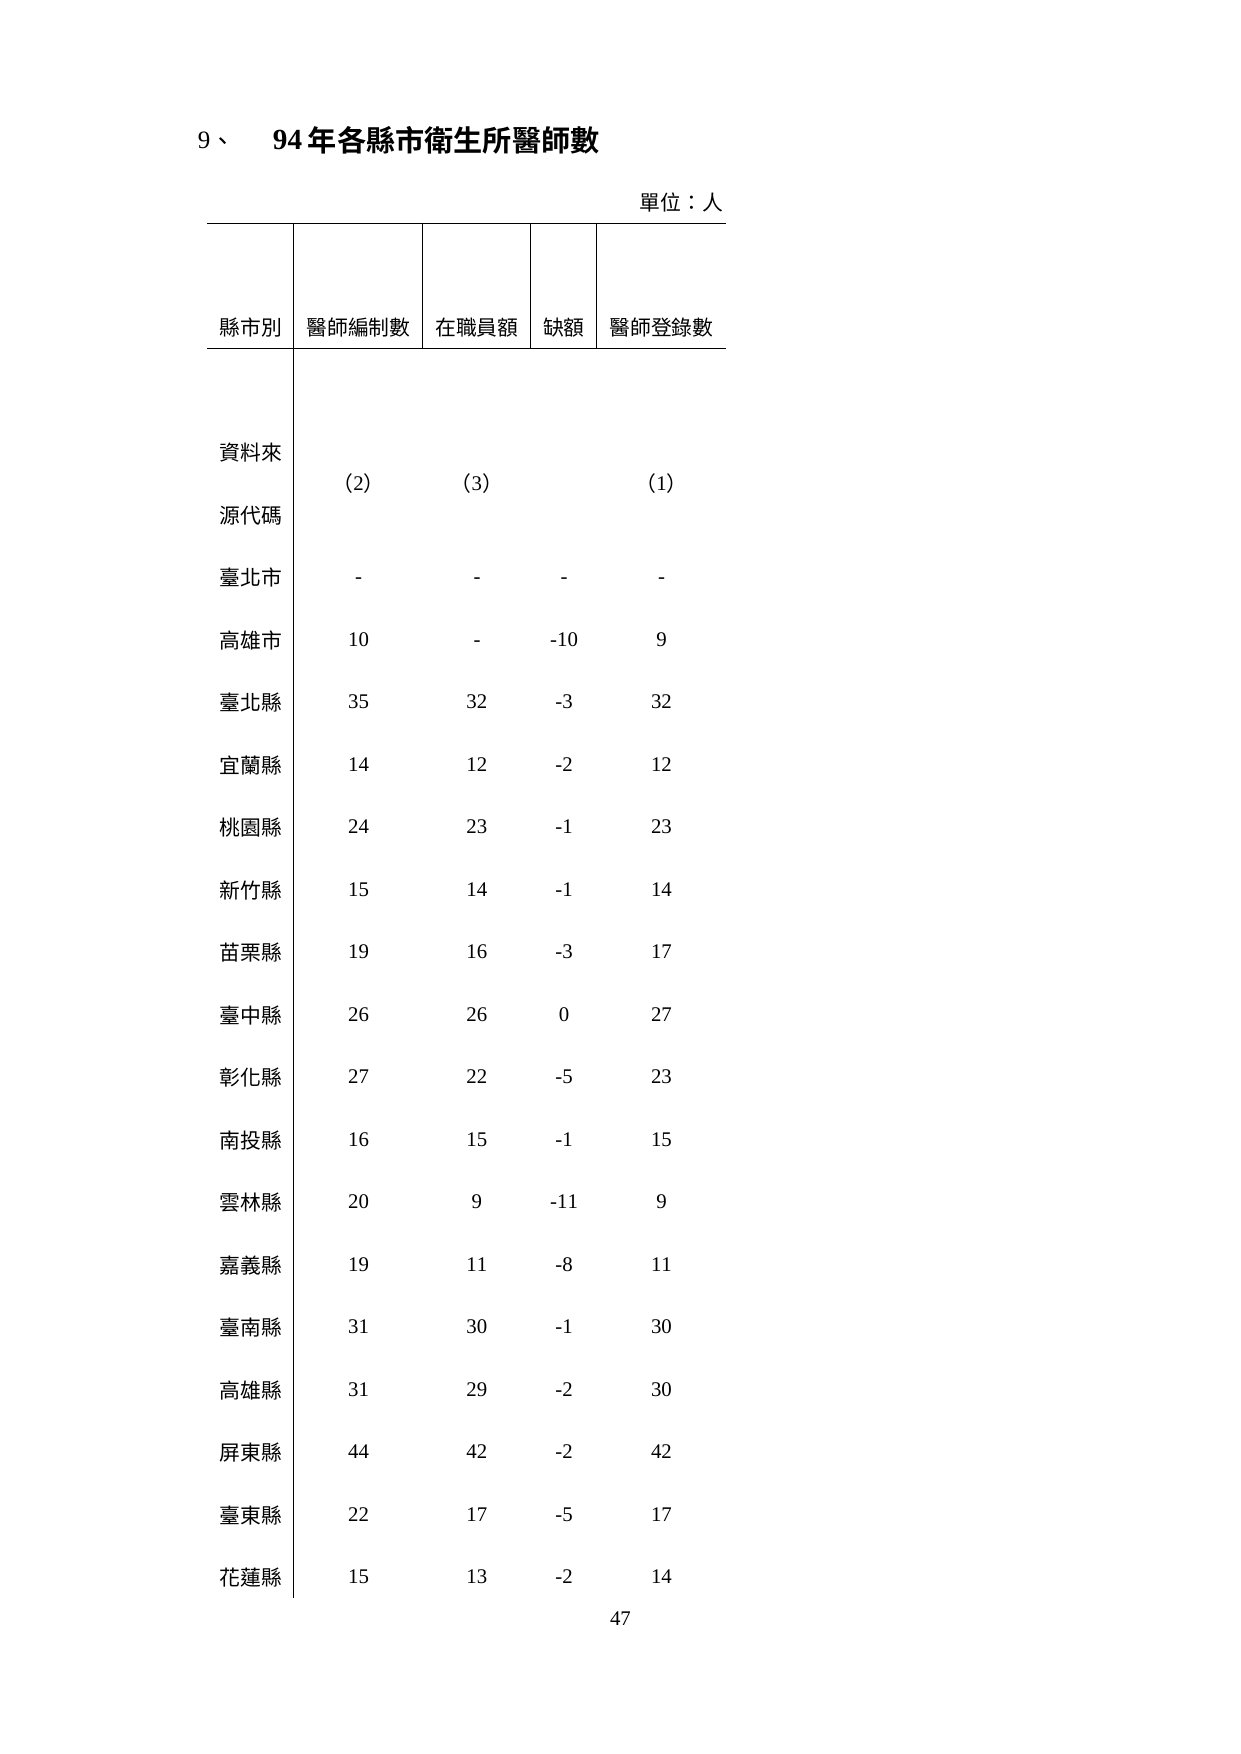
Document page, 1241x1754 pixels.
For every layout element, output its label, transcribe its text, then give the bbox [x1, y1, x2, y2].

table_cell 32 [423, 660, 531, 722]
table_cell 10 [294, 598, 423, 660]
table_cell 11 [597, 1223, 726, 1285]
table_cell 32 [597, 660, 726, 722]
table_cell 23 [597, 1035, 726, 1097]
table_cell 16 [294, 1098, 423, 1160]
table_cell 9 [597, 1160, 726, 1222]
table_cell -3 [531, 910, 597, 972]
table_cell 30 [597, 1285, 726, 1347]
table_cell 臺東縣 [207, 1473, 293, 1535]
table_cell - [531, 535, 597, 597]
table_cell 屏東縣 [207, 1410, 293, 1472]
table_cell 13 [423, 1535, 531, 1597]
table_cell 27 [597, 973, 726, 1035]
table_cell 14 [423, 848, 531, 910]
table_cell 27 [294, 1035, 423, 1097]
table_cell -1 [531, 1098, 597, 1160]
table_cell -1 [531, 1285, 597, 1347]
table_cell 22 [423, 1035, 531, 1097]
table_cell [531, 349, 597, 535]
table_cell 26 [294, 973, 423, 1035]
table_cell 雲林縣 [207, 1160, 293, 1222]
table_cell 宜蘭縣 [207, 723, 293, 785]
table_cell 縣市別 [207, 224, 293, 347]
table_cell 19 [294, 1223, 423, 1285]
table_cell -5 [531, 1035, 597, 1097]
table_cell 新竹縣 [207, 848, 293, 910]
table_cell 花蓮縣 [207, 1535, 293, 1597]
table_cell 35 [294, 660, 423, 722]
table_cell 在職員額 [423, 224, 530, 347]
table_cell 30 [597, 1348, 726, 1410]
table_cell （2） [294, 349, 423, 535]
table_cell -5 [531, 1473, 597, 1535]
table_cell 42 [597, 1410, 726, 1472]
table_cell 14 [597, 848, 726, 910]
table_cell 9 [423, 1160, 531, 1222]
table_cell 44 [294, 1410, 423, 1472]
table_cell 17 [597, 1473, 726, 1535]
table_cell 臺南縣 [207, 1285, 293, 1347]
table_cell 31 [294, 1348, 423, 1410]
table_cell 30 [423, 1285, 531, 1347]
table_cell 15 [423, 1098, 531, 1160]
table_cell 臺北縣 [207, 660, 293, 722]
table_cell 42 [423, 1410, 531, 1472]
table_cell 23 [423, 785, 531, 847]
table_cell 醫師編制數 [294, 224, 422, 347]
table_cell 15 [294, 1535, 423, 1597]
table_cell 23 [597, 785, 726, 847]
table_cell -1 [531, 848, 597, 910]
table_cell -10 [531, 598, 597, 660]
table_cell （3） [423, 349, 531, 535]
table_cell 14 [294, 723, 423, 785]
table_cell -8 [531, 1223, 597, 1285]
table_cell 醫師登錄數 [597, 224, 726, 347]
table_cell -1 [531, 785, 597, 847]
table_cell 14 [597, 1535, 726, 1597]
table_cell 15 [294, 848, 423, 910]
table_cell 29 [423, 1348, 531, 1410]
table_cell - [423, 535, 531, 597]
table_cell - [423, 598, 531, 660]
table_cell 15 [597, 1098, 726, 1160]
table_cell 20 [294, 1160, 423, 1222]
table_cell 17 [423, 1473, 531, 1535]
table_cell 26 [423, 973, 531, 1035]
table_cell 彰化縣 [207, 1035, 293, 1097]
table_cell 9 [597, 598, 726, 660]
table_cell 16 [423, 910, 531, 972]
table_header 單位：人 [207, 160, 726, 222]
table_cell 12 [423, 723, 531, 785]
table_cell -2 [531, 1535, 597, 1597]
table_cell -2 [531, 723, 597, 785]
table_cell - [294, 535, 423, 597]
table_cell -2 [531, 1410, 597, 1472]
list 94年各縣市衛生所醫師數 [198, 97, 1092, 160]
table_cell 12 [597, 723, 726, 785]
table_cell 0 [531, 973, 597, 1035]
table_cell -2 [531, 1348, 597, 1410]
table_cell 桃園縣 [207, 785, 293, 847]
table_cell 缺額 [531, 224, 596, 347]
table_cell -11 [531, 1160, 597, 1222]
table_cell 苗栗縣 [207, 910, 293, 972]
table_cell 臺北市 [207, 535, 293, 597]
table_cell -3 [531, 660, 597, 722]
table_cell 11 [423, 1223, 531, 1285]
table_cell 資料來 源代碼 [207, 349, 293, 535]
table_cell 17 [597, 910, 726, 972]
table_cell 31 [294, 1285, 423, 1347]
table_cell （1） [597, 349, 726, 535]
table_cell 臺中縣 [207, 973, 293, 1035]
table_cell - [597, 535, 726, 597]
table_cell 24 [294, 785, 423, 847]
table_cell 22 [294, 1473, 423, 1535]
table_cell 高雄市 [207, 598, 293, 660]
table_cell 高雄縣 [207, 1348, 293, 1410]
table_cell 嘉義縣 [207, 1223, 293, 1285]
table_cell 19 [294, 910, 423, 972]
table_cell 南投縣 [207, 1098, 293, 1160]
